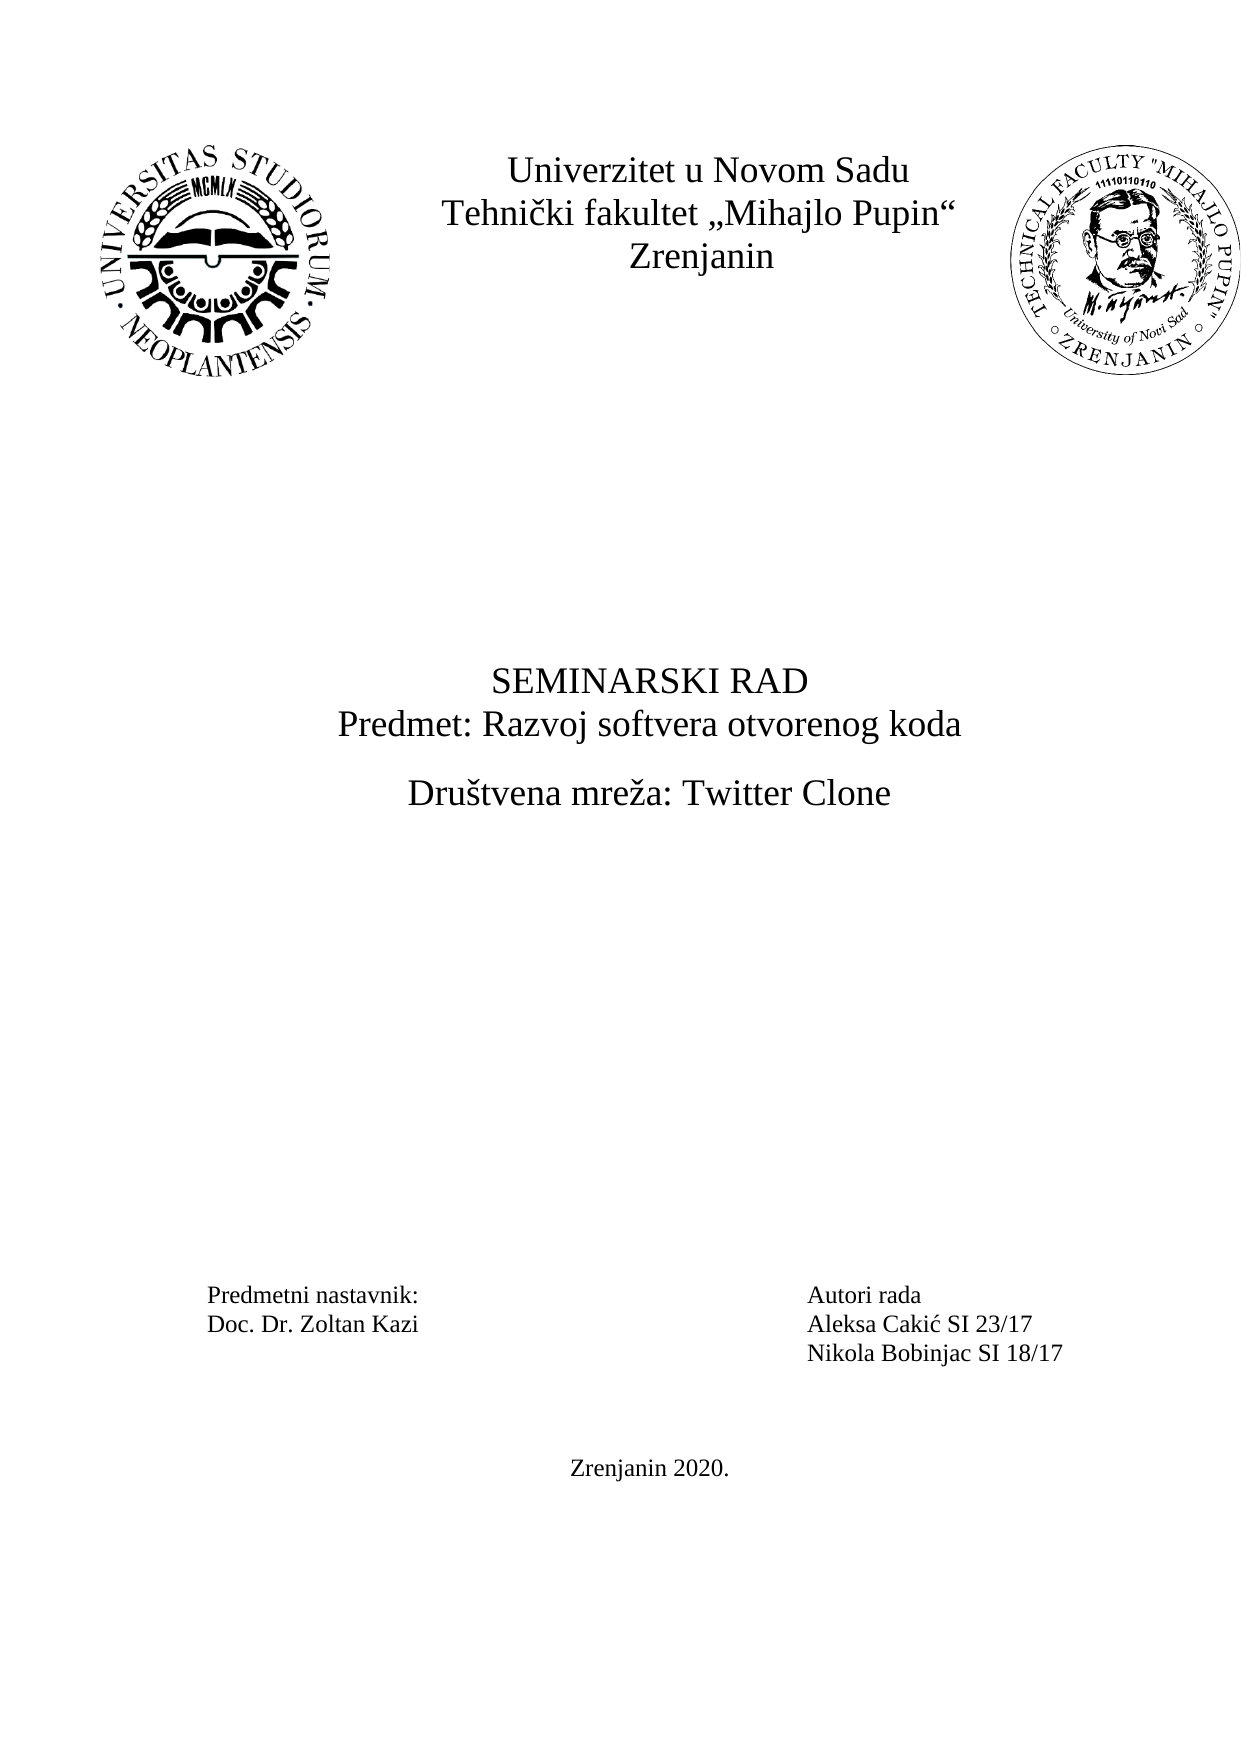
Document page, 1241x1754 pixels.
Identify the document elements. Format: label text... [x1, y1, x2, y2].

text Univerzitet u Novom Sadu Tehnički fakultet „Mihajlo Pupin“ Zrenjanin [432, 148, 1010, 277]
text Nikola Bobinjac SI 18/17 [207, 1338, 1092, 1367]
subtitle Društvena mreža: Twitter Clone [207, 770, 1092, 813]
text SEMINARSKI RAD [207, 659, 1092, 702]
text Predmet: Razvoj softvera otvorenog koda [207, 702, 1092, 745]
text Predmetni nastavnik: Autori rada [207, 1280, 1092, 1309]
text Zrenjanin 2020. [207, 1453, 1092, 1482]
text Doc. Dr. Zoltan Kazi Aleksa Cakić SI 23/17 [207, 1309, 1092, 1338]
